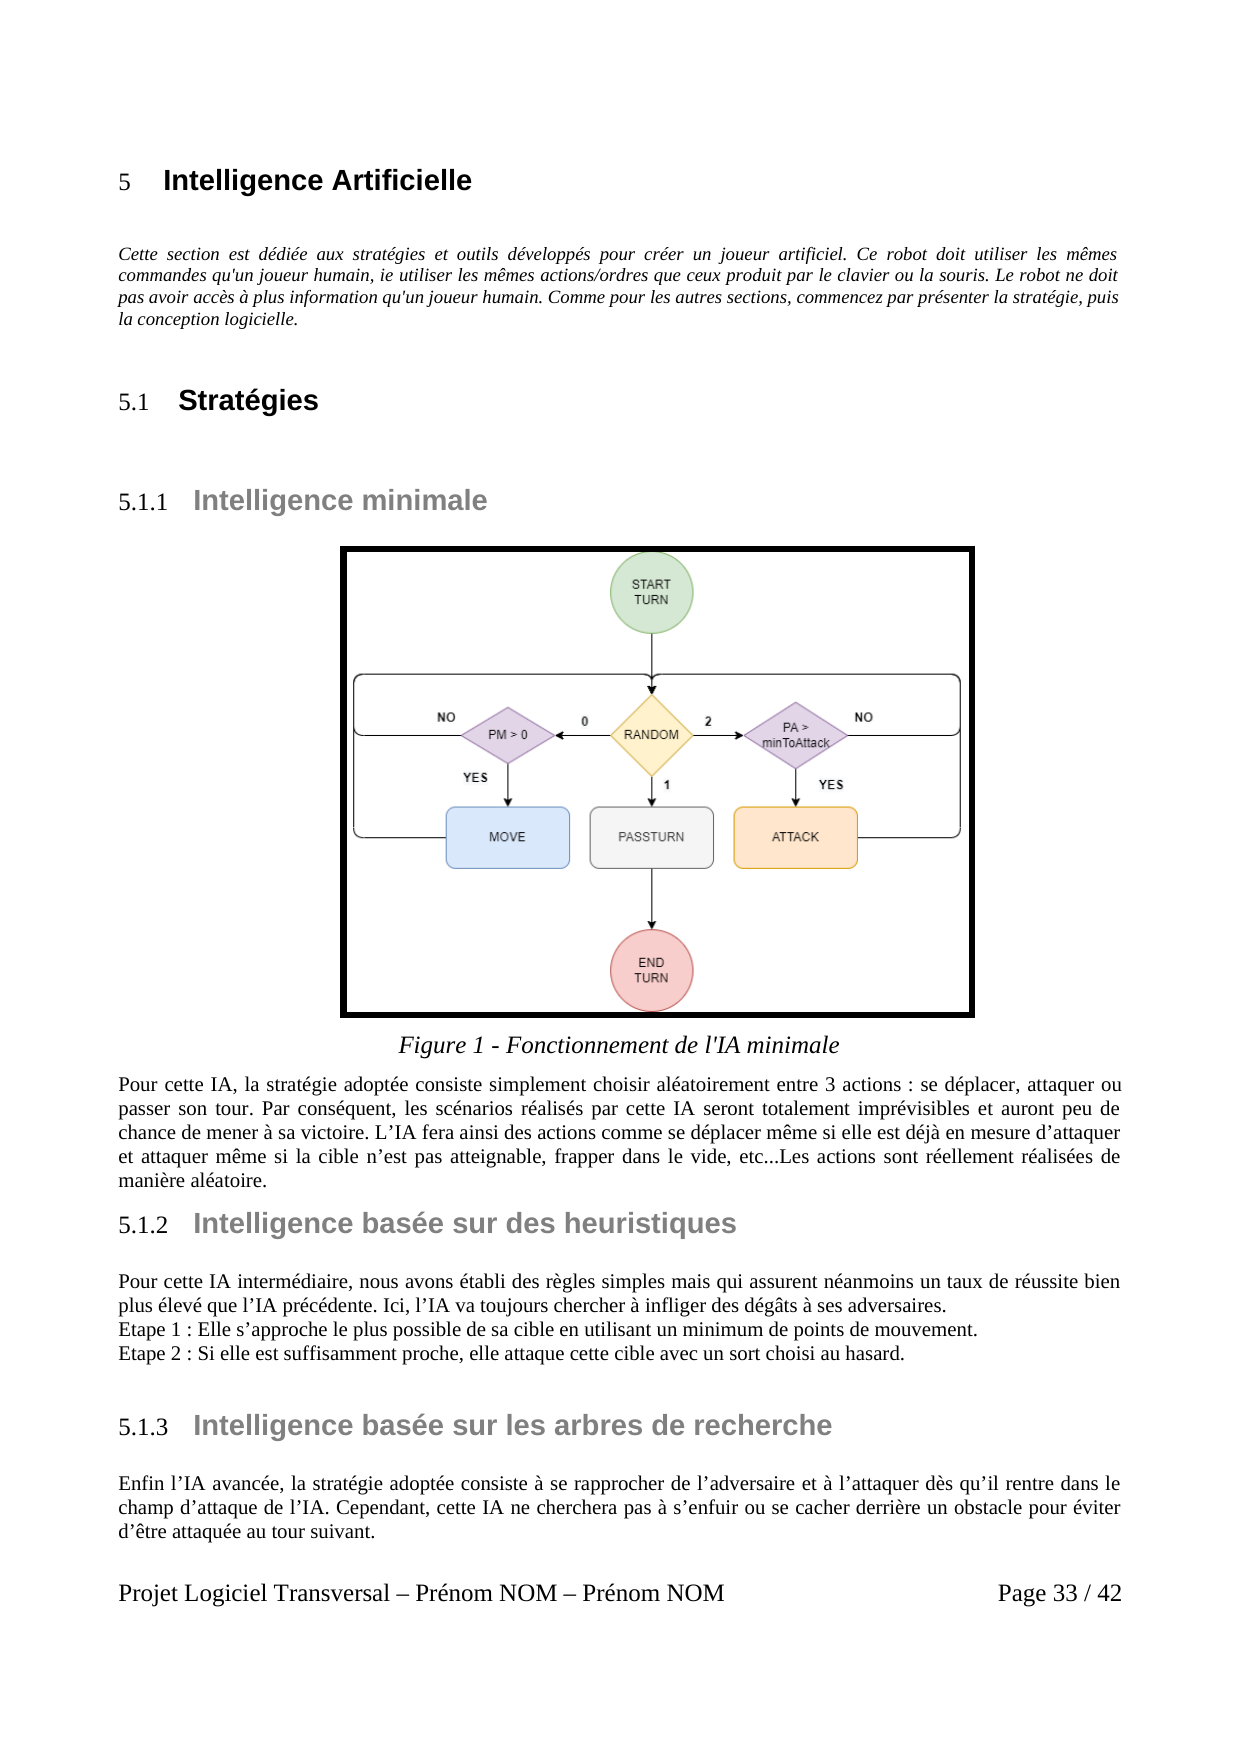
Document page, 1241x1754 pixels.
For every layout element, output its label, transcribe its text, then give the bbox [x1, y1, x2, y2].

text Etape 1 : Elle s’approche le plus possible de sa cible en utilisant un minimum de points de mouvement. [118, 1317, 1122, 1341]
list Intelligence Artificielle [118, 163, 1122, 196]
list Intelligence basée sur les arbres de recherche [118, 1408, 1122, 1442]
list Intelligence basée sur des heuristiques [118, 1207, 1122, 1240]
text Etape 2 : Si elle est suffisamment proche, elle attaque cette cible avec un sort choisi au hasard. [118, 1341, 1122, 1365]
list Intelligence minimale [118, 483, 1122, 517]
text Pour cette IA, la stratégie adoptée consiste simplement choisir aléatoirement entre 3 actions : se déplacer, attaquer ou passer son tour. Par conséquent, les scénarios réalisés par cette IA seront totalement imprévisibles et auront peu de chance de mener à sa victoire. L’IA fera ainsi des actions comme se déplacer même si elle est déjà en mesure d’attaquer et attaquer même si la cible n’est pas atteignable, frapper dans le vide, etc...Les actions sont réellement réalisées de manière aléatoire. [118, 1072, 1122, 1192]
text Cette section est dédiée aux stratégies et outils développés pour créer un joueur artificiel. Ce robot doit utiliser les mêmes commandes qu'un joueur humain, ie utiliser les mêmes actions/ordres que ceux produit par le clavier ou la souris. Le robot ne doit pas avoir accès à plus information qu'un joueur humain. Comme pour les autres sections, commencez par présenter la stratégie, puis la conception logicielle. [118, 243, 1122, 329]
text Enfin l’IA avancée, la stratégie adoptée consiste à se rapprocher de l’adversaire et à l’attaquer dès qu’il rentre dans le champ d’attaque de l’IA. Cependant, cette IA ne cherchera pas à s’enfuir ou se cacher derrière un obstacle pour éviter d’être attaquée au tour suivant. [118, 1471, 1122, 1543]
list Stratégies [118, 383, 1122, 416]
text Figure 1 - Fonctionnement de l'IA minimale [118, 1030, 1122, 1059]
text Pour cette IA intermédiaire, nous avons établi des règles simples mais qui assurent néanmoins un taux de réussite bien plus élevé que l’IA précédente. Ici, l’IA va toujours chercher à infliger des dégâts à ses adversaires. [118, 1269, 1122, 1317]
